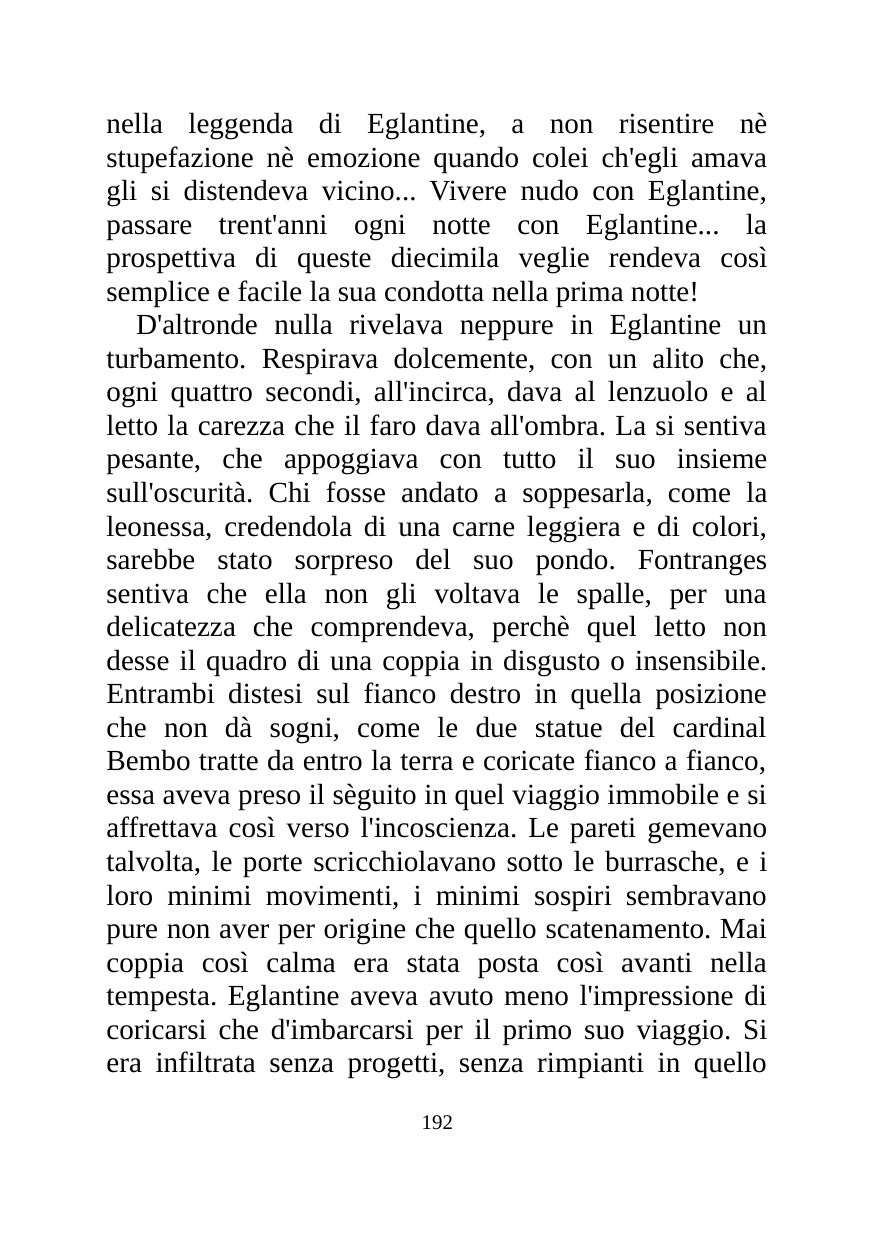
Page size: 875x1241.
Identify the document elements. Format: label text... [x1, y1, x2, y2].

text nella leggenda di Eglantine, a non risentire nè stupefazione nè emozione quando colei ch'egli amava gli si distendeva vicino... Vivere nudo con Eglantine, passare trent'anni ogni notte con Eglantine... la prospettiva di queste diecimila veglie rendeva così semplice e facile la sua condotta nella prima notte! [106, 106, 768, 307]
text D'altronde nulla rivelava neppure in Eglantine un turbamento. Respirava dolcemente, con un alito che, ogni quattro secondi, all'incirca, dava al lenzuolo e al letto la carezza che il faro dava all'ombra. La si sentiva pesante, che appoggiava con tutto il suo insieme sull'oscurità. Chi fosse andato a soppesarla, come la leonessa, credendola di una carne leggiera e di colori, sarebbe stato sorpreso del suo pondo. Fontranges sentiva che ella non gli voltava le spalle, per una delicatezza che comprendeva, perchè quel letto non desse il quadro di una coppia in disgusto o insensibile. Entrambi distesi sul fianco destro in quella posizione che non dà sogni, come le due statue del cardinal Bembo tratte da entro la terra e coricate fianco a fianco, essa aveva preso il sèguito in quel viaggio immobile e si affrettava così verso l'incoscienza. Le pareti gemevano talvolta, le porte scricchiolavano sotto le burrasche, e i loro minimi movimenti, i minimi sospiri sembravano pure non aver per origine che quello scatenamento. Mai coppia così calma era stata posta così avanti nella tempesta. Eglantine aveva avuto meno l'impressione di coricarsi che d'imbarcarsi per il primo suo viaggio. Si era infiltrata senza progetti, senza rimpianti in quello [106, 307, 768, 1079]
